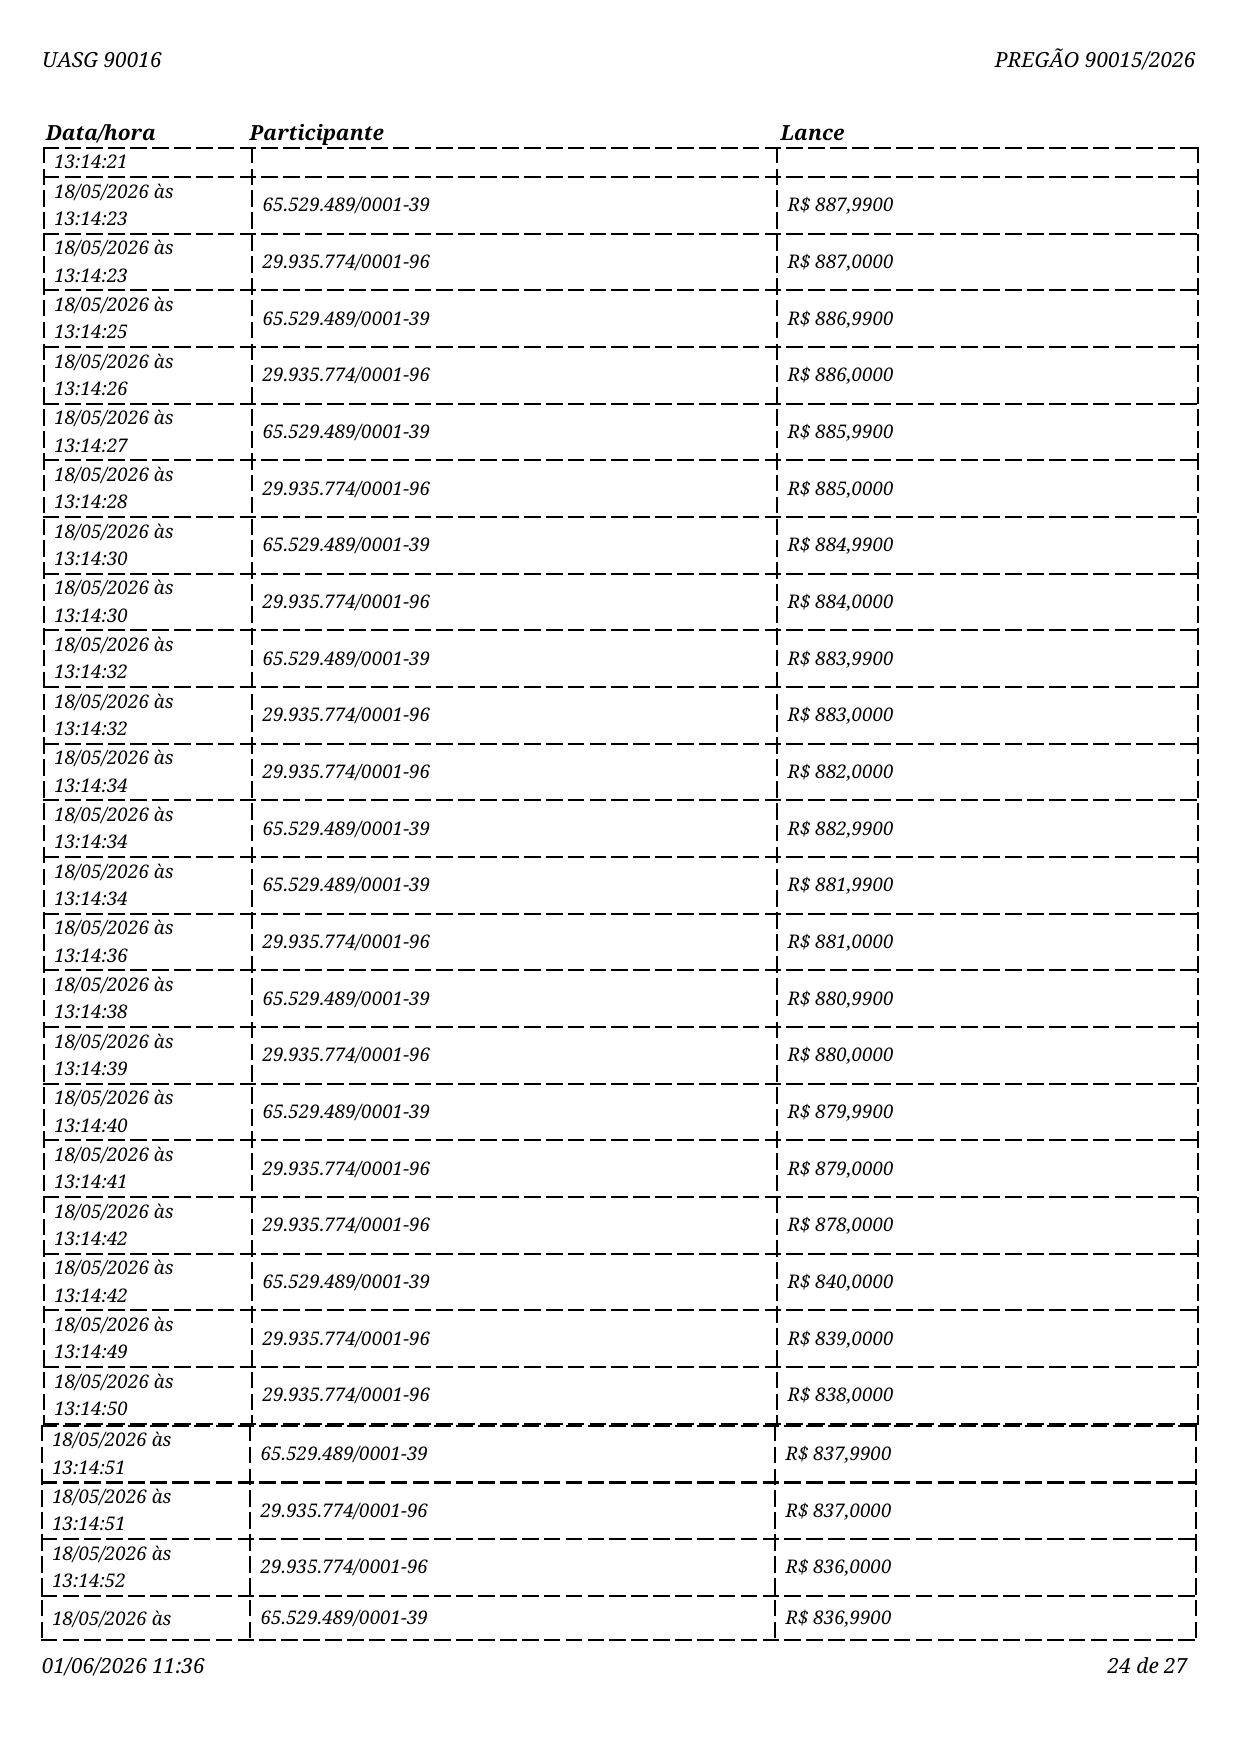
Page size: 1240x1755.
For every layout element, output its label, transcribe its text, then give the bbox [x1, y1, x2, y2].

table_cell 29.935.774/0001-96 [252, 573, 777, 629]
table_cell 29.935.774/0001-96 [252, 233, 777, 289]
table_cell R$ 887,0000 [777, 233, 1198, 289]
table_cell 18/05/2026 às 13:14:23 [44, 233, 252, 289]
table_cell R$ 881,9900 [777, 856, 1198, 913]
table_cell 29.935.774/0001-96 [252, 1139, 777, 1196]
table_cell R$ 885,9900 [777, 403, 1198, 459]
table_cell R$ 884,9900 [777, 516, 1198, 573]
table_cell 29.935.774/0001-96 [250, 1481, 775, 1538]
table_cell 65.529.489/0001-39 [252, 516, 777, 573]
table_cell R$ 887,9900 [777, 176, 1198, 233]
table_cell 18/05/2026 às 13:14:30 [44, 516, 252, 573]
table_header 18/05/2026 às 13:14:51 [42, 1425, 250, 1481]
table_cell 18/05/2026 às 13:14:34 [44, 856, 252, 913]
table_cell 29.935.774/0001-96 [252, 1196, 777, 1253]
table_cell R$ 885,0000 [777, 459, 1198, 516]
table_cell R$ 839,0000 [777, 1309, 1198, 1366]
table_cell 18/05/2026 às 13:14:26 [44, 346, 252, 403]
table_cell R$ 883,9900 [777, 629, 1198, 686]
table_cell [777, 147, 1198, 176]
table_cell 29.935.774/0001-96 [252, 1366, 777, 1423]
table_cell 65.529.489/0001-39 [250, 1595, 775, 1638]
table_cell 18/05/2026 às 13:14:34 [44, 743, 252, 799]
table_cell 65.529.489/0001-39 [252, 403, 777, 459]
table_cell 18/05/2026 às 13:14:42 [44, 1253, 252, 1309]
table_cell 29.935.774/0001-96 [252, 1309, 777, 1366]
table_cell R$ 879,0000 [777, 1139, 1198, 1196]
table_cell R$ 838,0000 [777, 1366, 1198, 1423]
table_cell 18/05/2026 às 13:14:23 [44, 176, 252, 233]
table_cell 18/05/2026 às 13:14:50 [44, 1366, 252, 1423]
table_cell 29.935.774/0001-96 [250, 1538, 775, 1595]
table_cell 18/05/2026 às 13:14:32 [44, 629, 252, 686]
table_cell 18/05/2026 às 13:14:40 [44, 1083, 252, 1139]
table_cell 29.935.774/0001-96 [252, 1026, 777, 1083]
table_header 65.529.489/0001-39 [250, 1425, 775, 1481]
table_cell 18/05/2026 às 13:14:30 [44, 573, 252, 629]
table_cell 65.529.489/0001-39 [252, 799, 777, 856]
table_cell 18/05/2026 às [42, 1595, 250, 1638]
table_cell 18/05/2026 às 13:14:36 [44, 913, 252, 969]
table_cell R$ 883,0000 [777, 686, 1198, 743]
table_cell 18/05/2026 às 13:14:34 [44, 799, 252, 856]
table_cell 18/05/2026 às 13:14:52 [42, 1538, 250, 1595]
table_cell 29.935.774/0001-96 [252, 459, 777, 516]
table_cell 65.529.489/0001-39 [252, 1083, 777, 1139]
table_cell R$ 836,9900 [775, 1595, 1196, 1638]
table_cell 18/05/2026 às 13:14:28 [44, 459, 252, 516]
table_cell 18/05/2026 às 13:14:51 [42, 1481, 250, 1538]
table_cell [252, 147, 777, 176]
table_cell R$ 886,9900 [777, 289, 1198, 346]
table_cell R$ 880,9900 [777, 969, 1198, 1026]
table_cell 13:14:21 [44, 147, 252, 176]
table_cell R$ 880,0000 [777, 1026, 1198, 1083]
table_cell R$ 840,0000 [777, 1253, 1198, 1309]
table_cell 29.935.774/0001-96 [252, 743, 777, 799]
table_cell 65.529.489/0001-39 [252, 1253, 777, 1309]
table_cell 18/05/2026 às 13:14:42 [44, 1196, 252, 1253]
table_cell R$ 836,0000 [775, 1538, 1196, 1595]
table_cell R$ 878,0000 [777, 1196, 1198, 1253]
table_cell R$ 882,9900 [777, 799, 1198, 856]
table_cell 18/05/2026 às 13:14:38 [44, 969, 252, 1026]
table_cell R$ 882,0000 [777, 743, 1198, 799]
table_header R$ 837,9900 [775, 1425, 1196, 1481]
table_cell 65.529.489/0001-39 [252, 176, 777, 233]
table_cell 29.935.774/0001-96 [252, 686, 777, 743]
table_cell R$ 879,9900 [777, 1083, 1198, 1139]
table_cell R$ 886,0000 [777, 346, 1198, 403]
table_cell R$ 881,0000 [777, 913, 1198, 969]
table_cell 18/05/2026 às 13:14:32 [44, 686, 252, 743]
table_cell 65.529.489/0001-39 [252, 289, 777, 346]
table_cell 29.935.774/0001-96 [252, 346, 777, 403]
table_cell 18/05/2026 às 13:14:41 [44, 1139, 252, 1196]
table_cell 65.529.489/0001-39 [252, 629, 777, 686]
table_cell 65.529.489/0001-39 [252, 969, 777, 1026]
table_cell 18/05/2026 às 13:14:27 [44, 403, 252, 459]
table_cell 18/05/2026 às 13:14:25 [44, 289, 252, 346]
table_cell 18/05/2026 às 13:14:49 [44, 1309, 252, 1366]
table_cell 65.529.489/0001-39 [252, 856, 777, 913]
table_cell 29.935.774/0001-96 [252, 913, 777, 969]
table_cell R$ 884,0000 [777, 573, 1198, 629]
table_cell 18/05/2026 às 13:14:39 [44, 1026, 252, 1083]
table_cell R$ 837,0000 [775, 1481, 1196, 1538]
